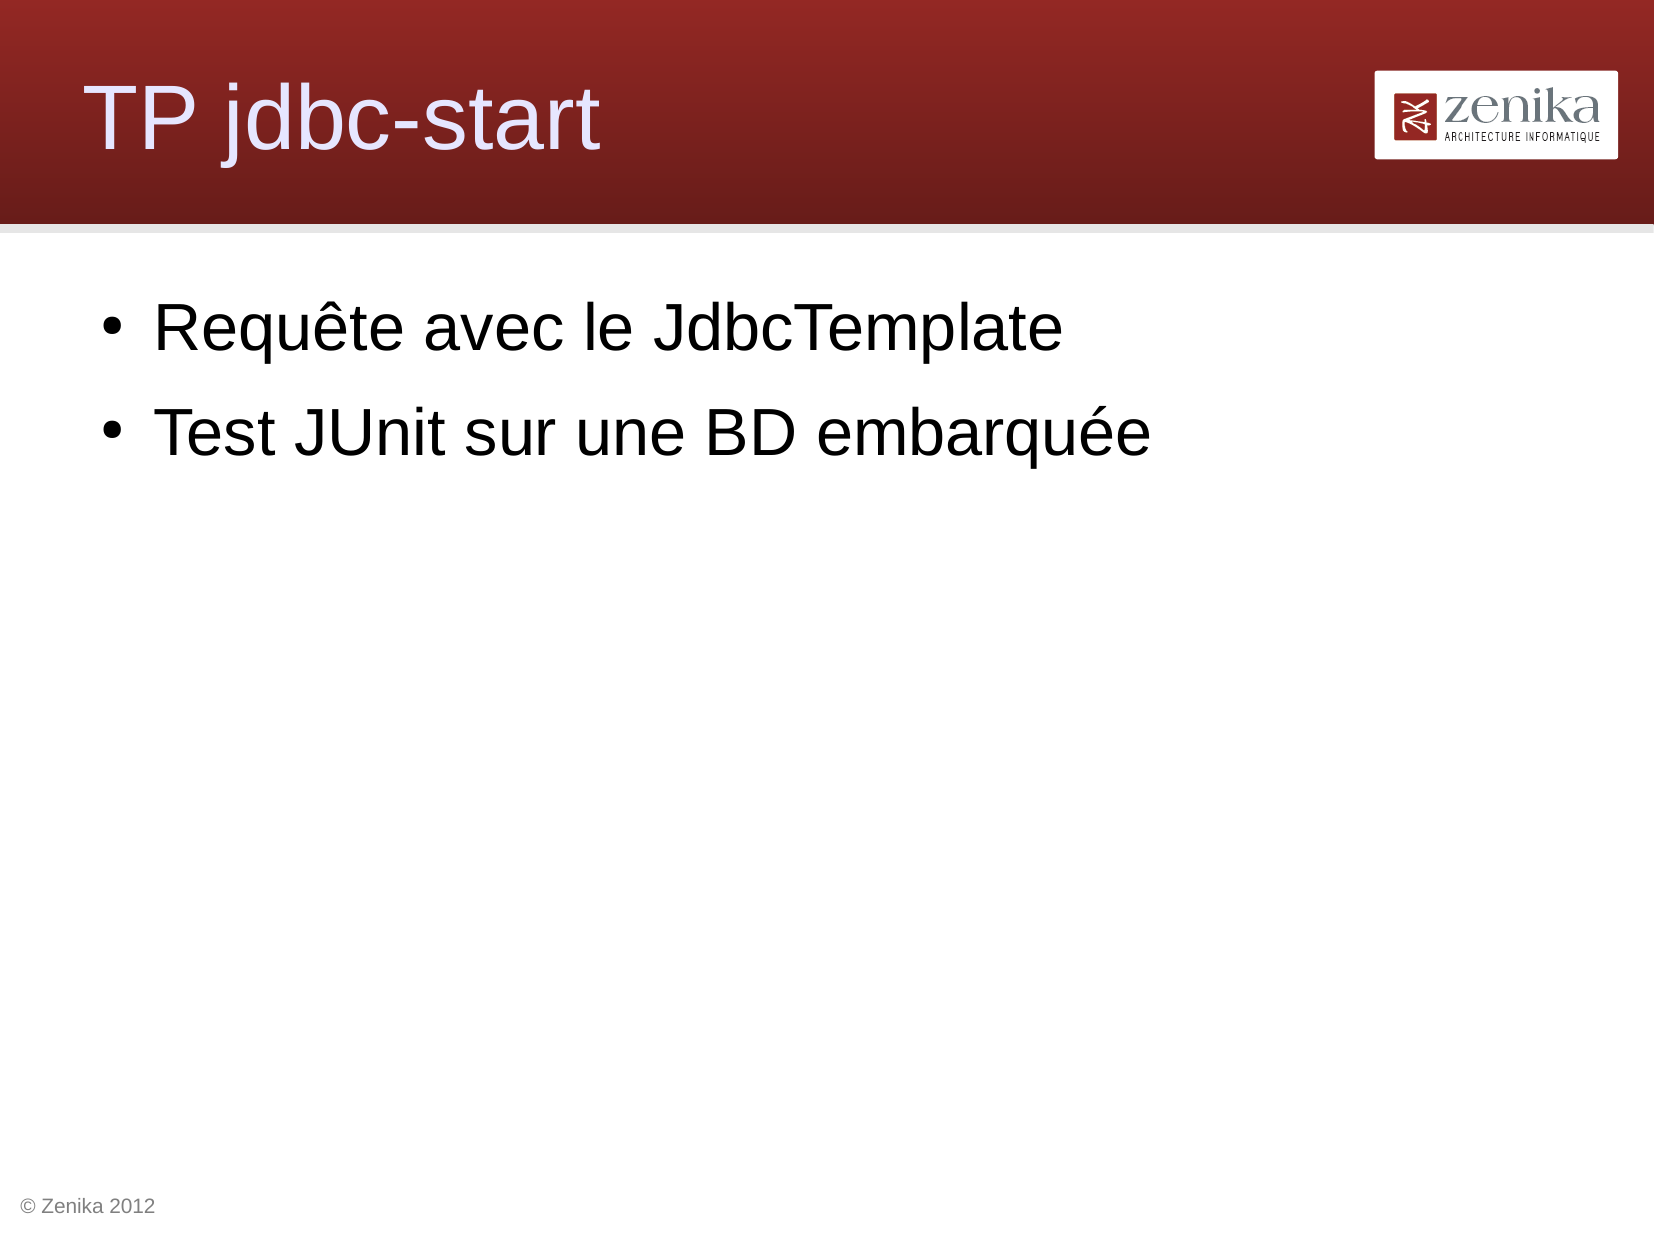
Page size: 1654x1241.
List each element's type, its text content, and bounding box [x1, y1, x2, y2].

list Requête avec le JdbcTemplate Test JUnit sur une BD embarquée [82, 290, 1538, 1010]
picture [1571, 82, 1600, 149]
title TP jdbc-start [82, 13, 1571, 222]
